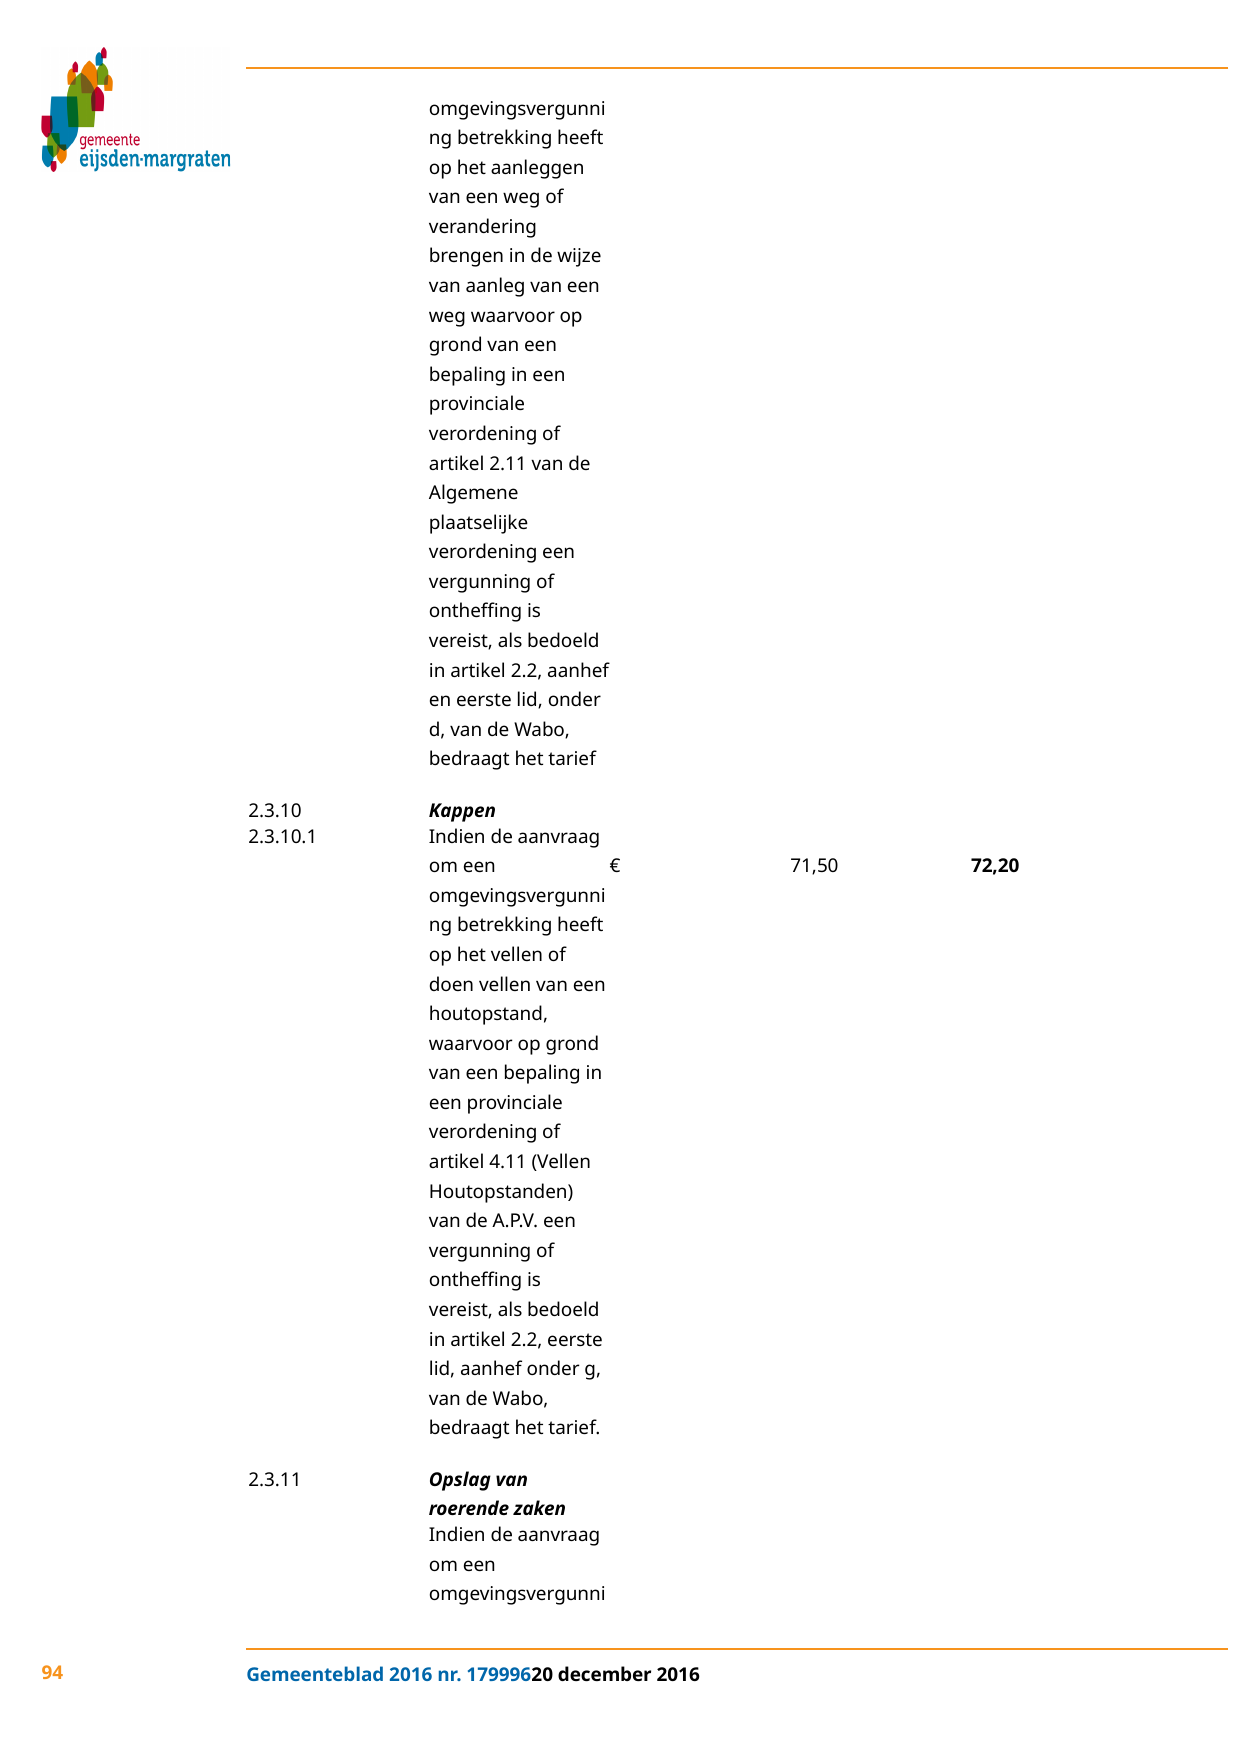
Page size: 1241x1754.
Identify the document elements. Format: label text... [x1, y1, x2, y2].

table_cell [790, 771, 971, 797]
table_cell [790, 95, 971, 771]
table_cell [609, 1521, 790, 1606]
table_cell [790, 1466, 971, 1521]
table_cell Opslag van roerende zaken [429, 1466, 609, 1521]
table_cell [248, 1440, 429, 1466]
table_cell 2.3.11 [248, 1466, 429, 1521]
table_cell [429, 771, 609, 797]
table_cell Kappen [429, 797, 609, 823]
table_cell [971, 1466, 1152, 1521]
table_cell [248, 95, 429, 771]
table_cell 71,50 [790, 823, 971, 1440]
table_cell 72,20 [971, 823, 1152, 1440]
table_cell Indien de aanvraag om een omgevingsvergunning betrekking heeft op het vellen of doen vellen van een houtopstand, waarvoor op grond van een bepaling in een provinciale verordening of artikel 4.11 (Vellen Houtopstanden) van de A.P.V. een vergunning of ontheffing is vereist, als bedoeld in artikel 2.2, eerste lid, aanhef onder g, van de Wabo, bedraagt het tarief. [429, 823, 609, 1440]
table_cell [609, 1466, 790, 1521]
table_cell [971, 771, 1152, 797]
table_cell [971, 1440, 1152, 1466]
table_cell [609, 771, 790, 797]
table_cell [971, 95, 1152, 771]
table_cell [971, 797, 1152, 823]
table_cell [790, 797, 971, 823]
table_cell € [609, 823, 790, 1440]
table_cell [248, 771, 429, 797]
table_cell [429, 1440, 609, 1466]
table_cell [790, 1440, 971, 1466]
table_cell Indien de aanvraag om een omgevingsvergunni [429, 1521, 609, 1606]
table_cell [609, 1440, 790, 1466]
table_cell 2.3.10.1 [248, 823, 429, 1440]
table_cell [609, 95, 790, 771]
picture [41, 47, 231, 172]
table_cell 2.3.10 [248, 797, 429, 823]
table_cell omgevingsvergunning betrekking heeft op het aanleggen van een weg of verandering brengen in de wijze van aanleg van een weg waarvoor op grond van een bepaling in een provinciale verordening of artikel 2.11 van de Algemene plaatselijke verordening een vergunning of ontheffing is vereist, als bedoeld in artikel 2.2, aanhef en eerste lid, onder d, van de Wabo, bedraagt het tarief [429, 95, 609, 771]
table_cell [971, 1521, 1152, 1606]
table_cell [248, 1521, 429, 1606]
table_cell [609, 797, 790, 823]
table_cell [790, 1521, 971, 1606]
